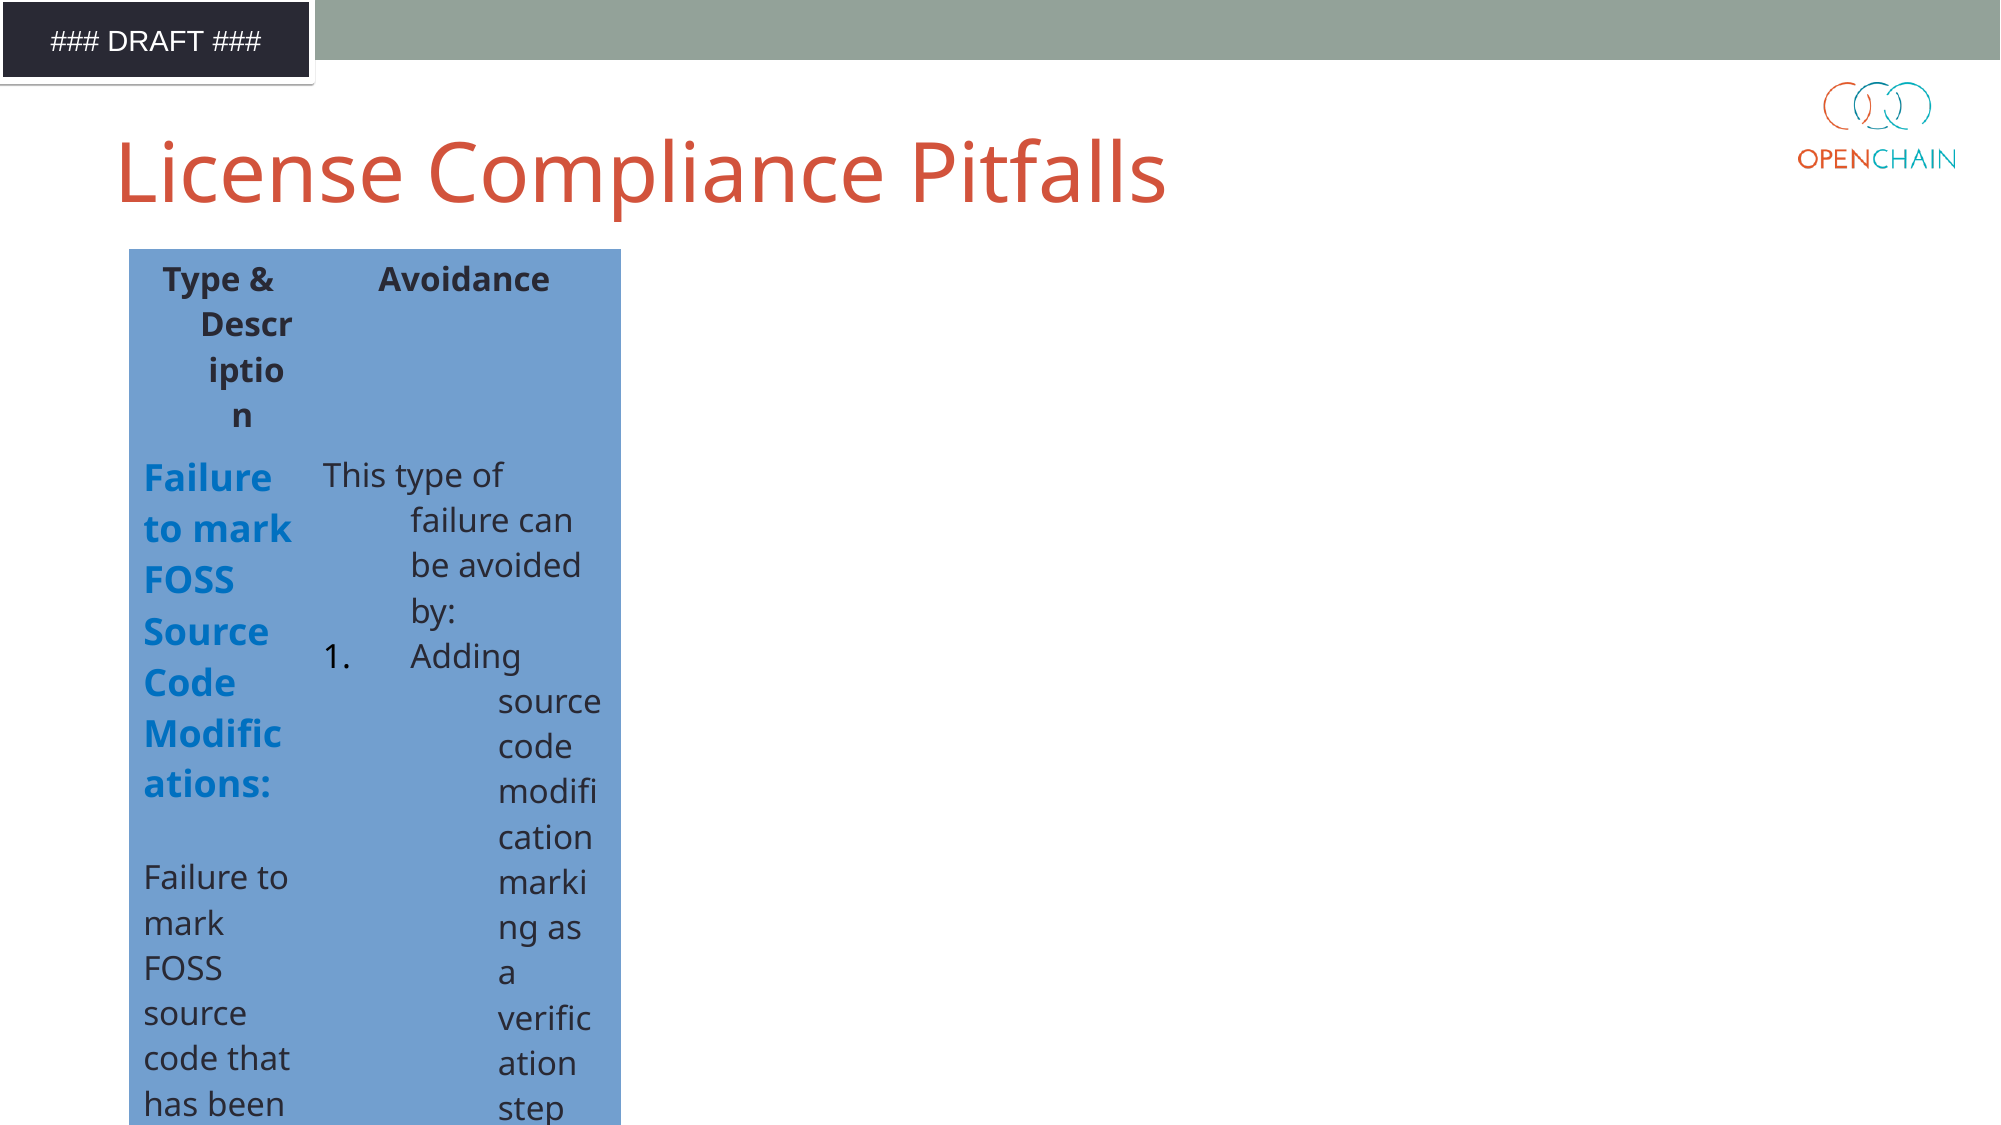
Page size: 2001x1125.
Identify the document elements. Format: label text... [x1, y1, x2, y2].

table_header Avoidance [308, 249, 621, 445]
table_cell This type of failure can be avoided by: Adding source code modification marking as a verification step before releasing the source code Offering training to engineering staff to ensure they update copyright markings or license information of all FOSS or proprietary software that is going to be released to the public [308, 445, 621, 1125]
table_cell Failure to mark FOSS Source Code Modifications: Failure to mark FOSS source code that has been changed as required by the FOSS license (or providing information about modifications which has an insufficient level of detail or clarity to satisfy the license) [129, 445, 308, 1125]
table_header Type & Description [129, 249, 308, 445]
title License Compliance Pitfalls [99, 87, 1900, 251]
